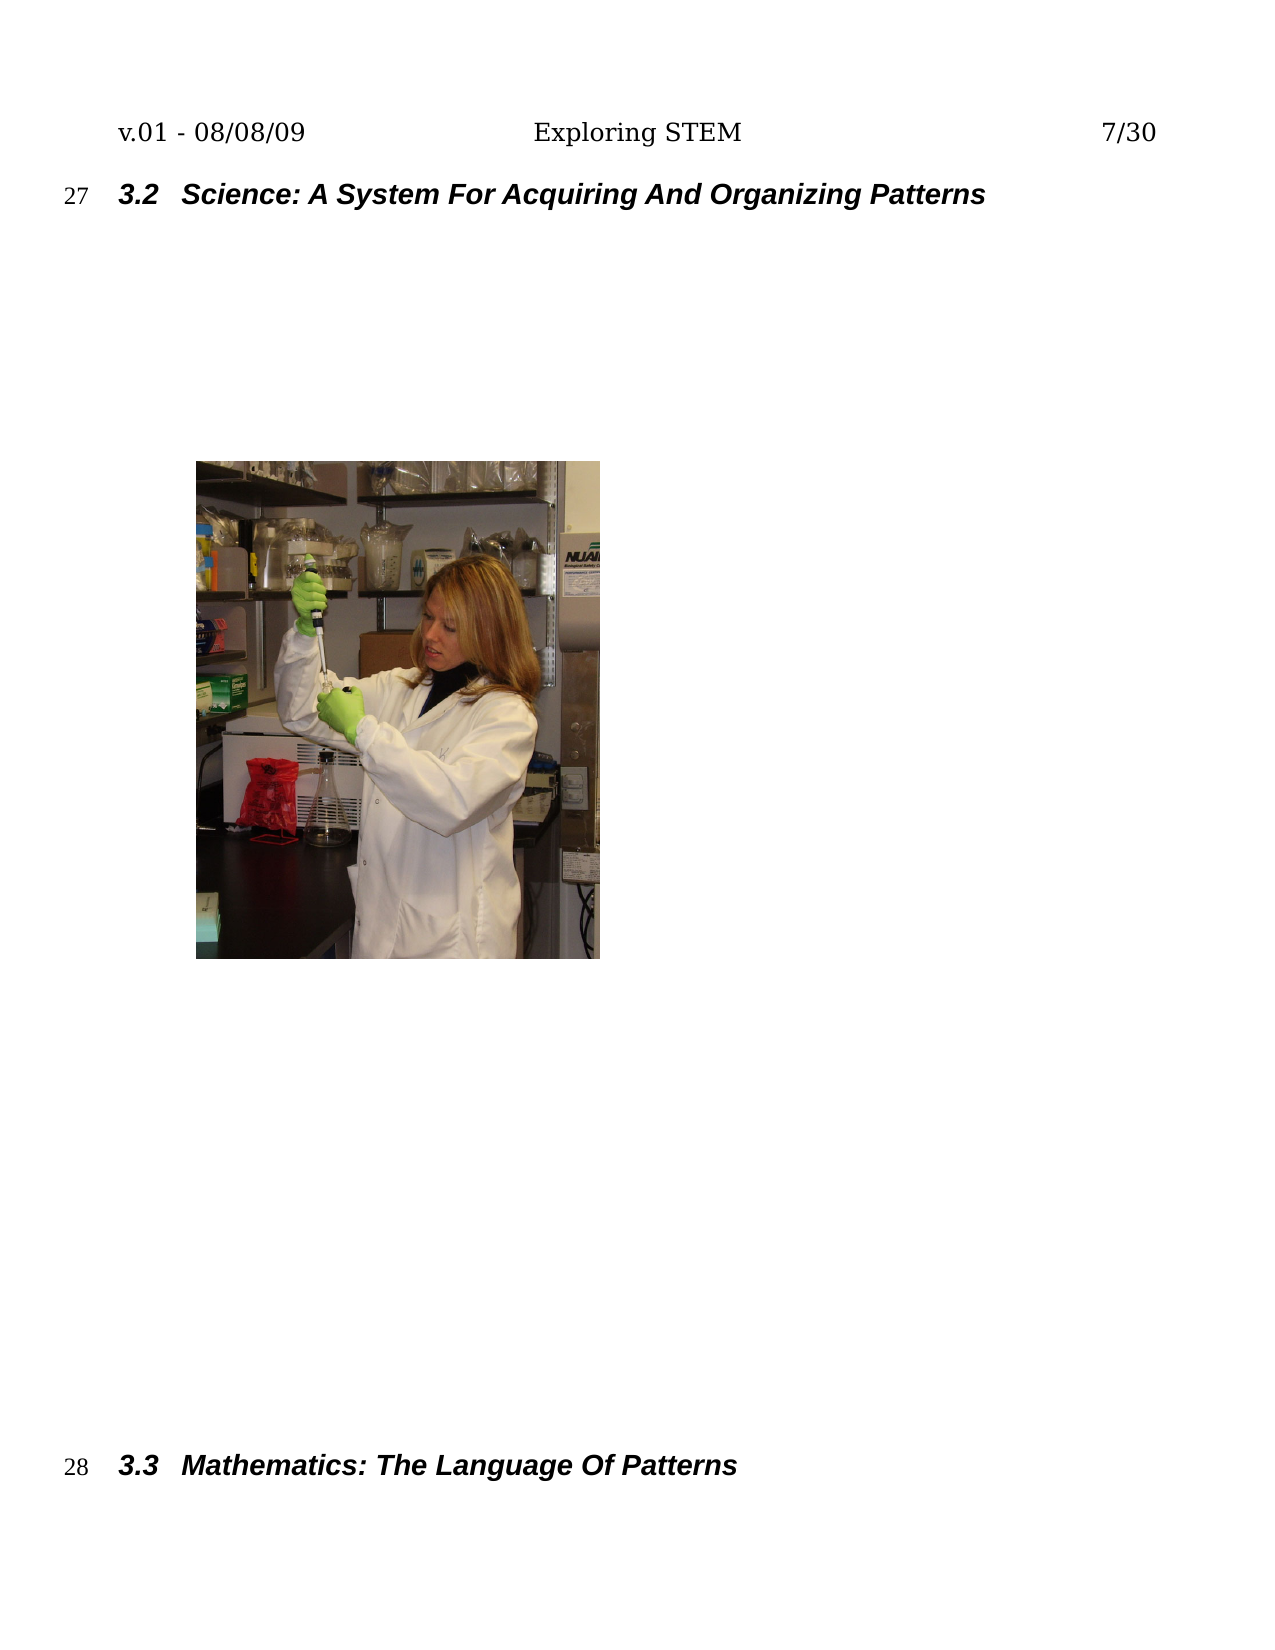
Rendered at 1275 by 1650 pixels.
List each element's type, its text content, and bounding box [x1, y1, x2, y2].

subtitle Mathematics: The Language Of Patterns [118, 1448, 1157, 1481]
picture [196, 461, 600, 959]
subtitle Science: A System For Acquiring And Organizing Patterns [118, 177, 1157, 210]
